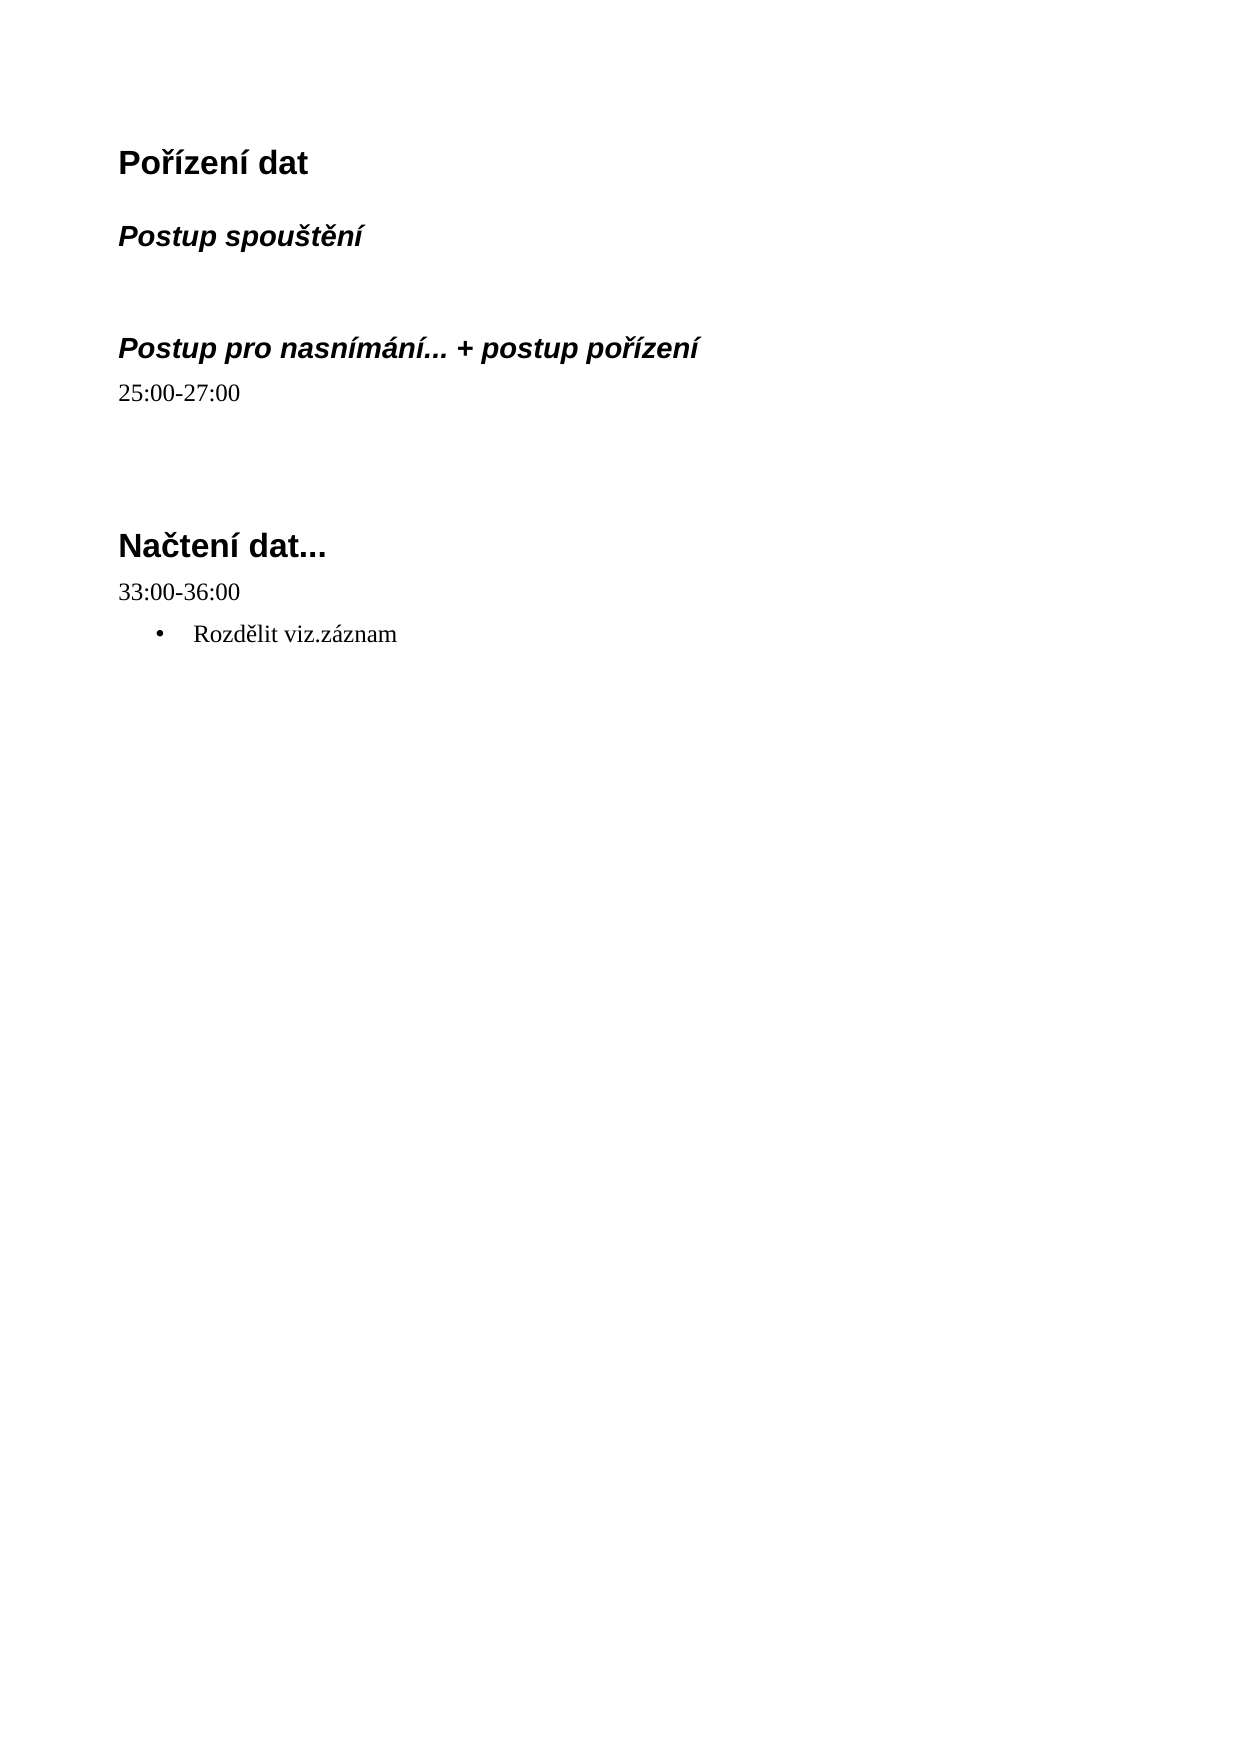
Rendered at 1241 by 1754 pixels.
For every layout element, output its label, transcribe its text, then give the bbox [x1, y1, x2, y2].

text 25:00-27:00 [118, 378, 1122, 406]
list Rozdělit viz.záznam [156, 619, 1122, 647]
subtitle Načtení dat... [118, 526, 1122, 565]
text 33:00-36:00 [118, 577, 1122, 606]
subtitle Postup pro nasnímání... + postup pořízení [118, 332, 1122, 365]
subtitle Postup spouštění [118, 219, 1122, 253]
subtitle Pořízení dat [118, 143, 1122, 182]
